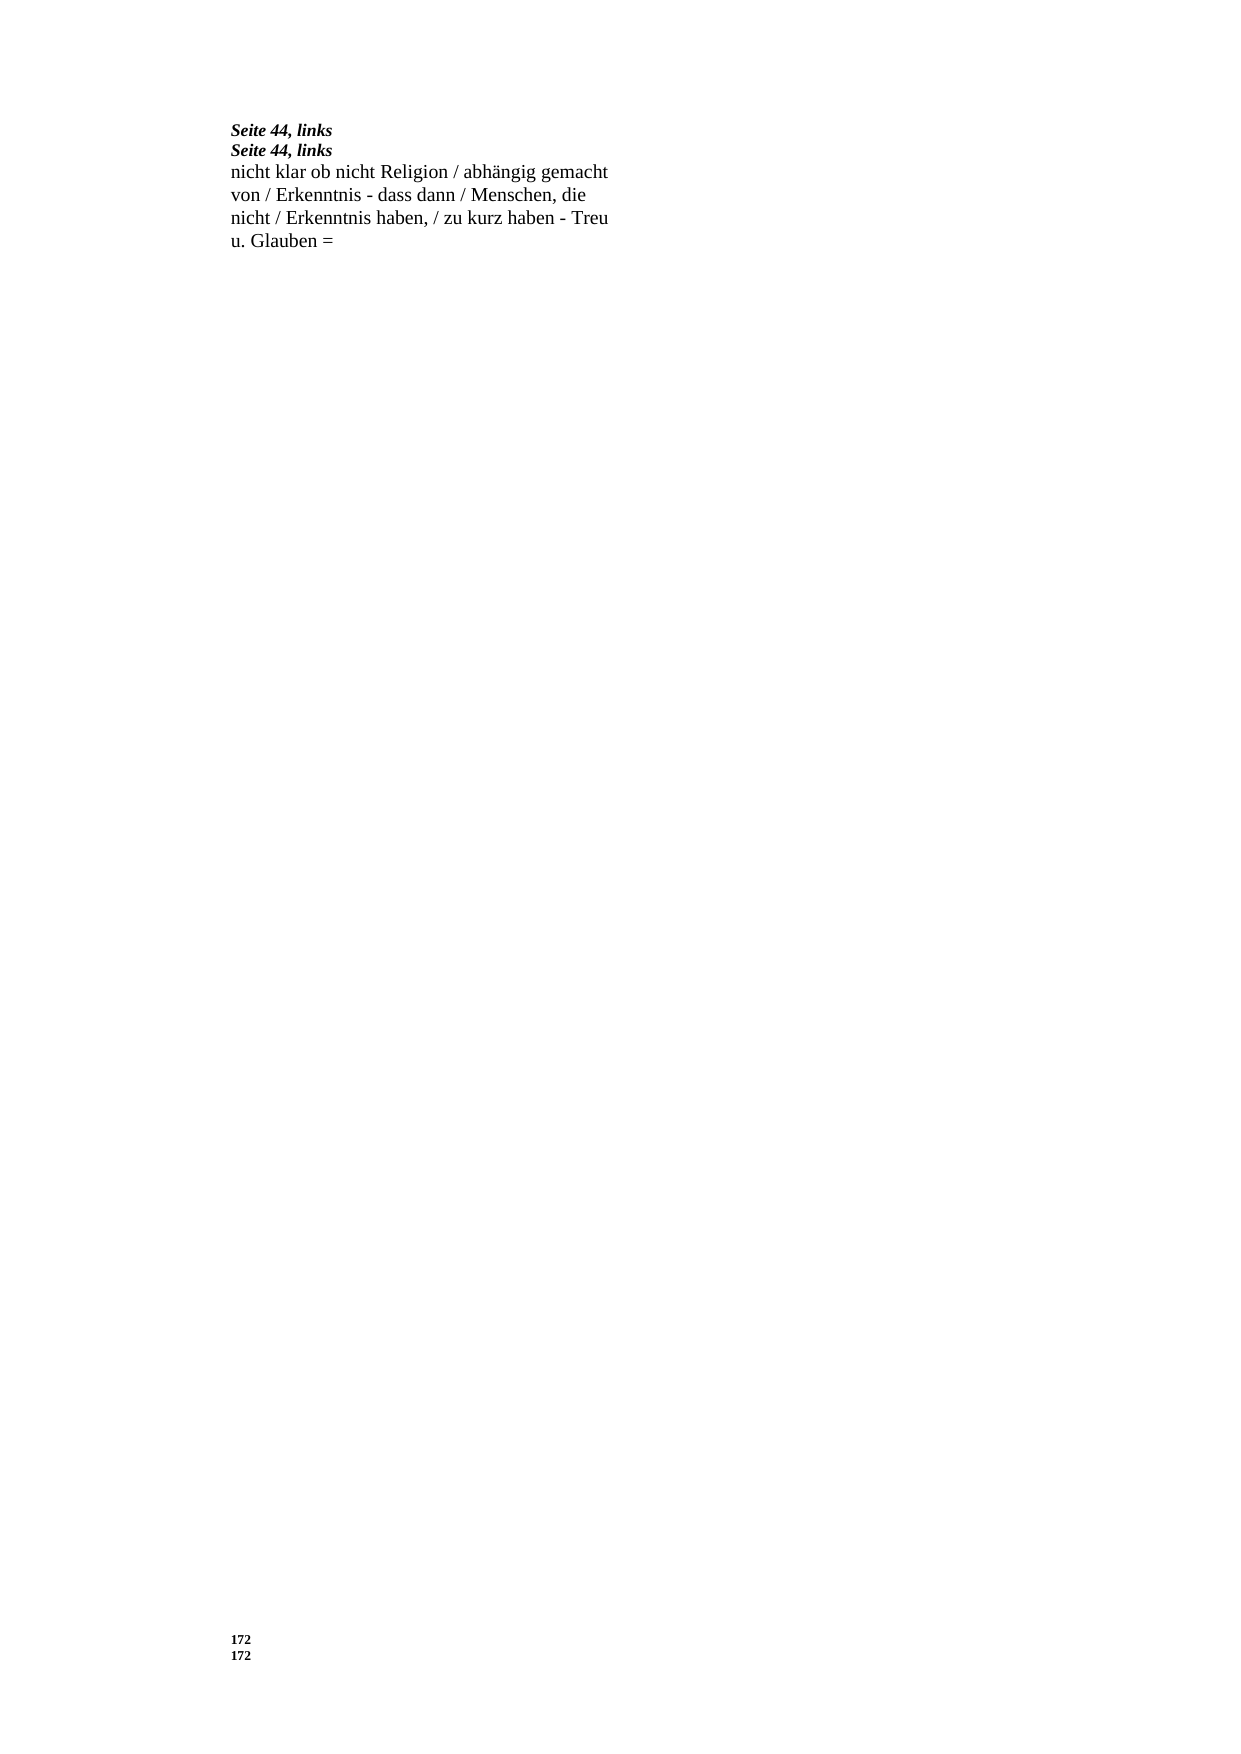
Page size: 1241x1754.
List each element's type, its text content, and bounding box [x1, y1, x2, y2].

text nicht klar ob nicht Religion / abhängig gemacht von / Erkenntnis - dass dann / Menschen, die nicht / Erkenntnis haben, / zu kurz haben - Treu u. Glauben = [231, 160, 609, 252]
